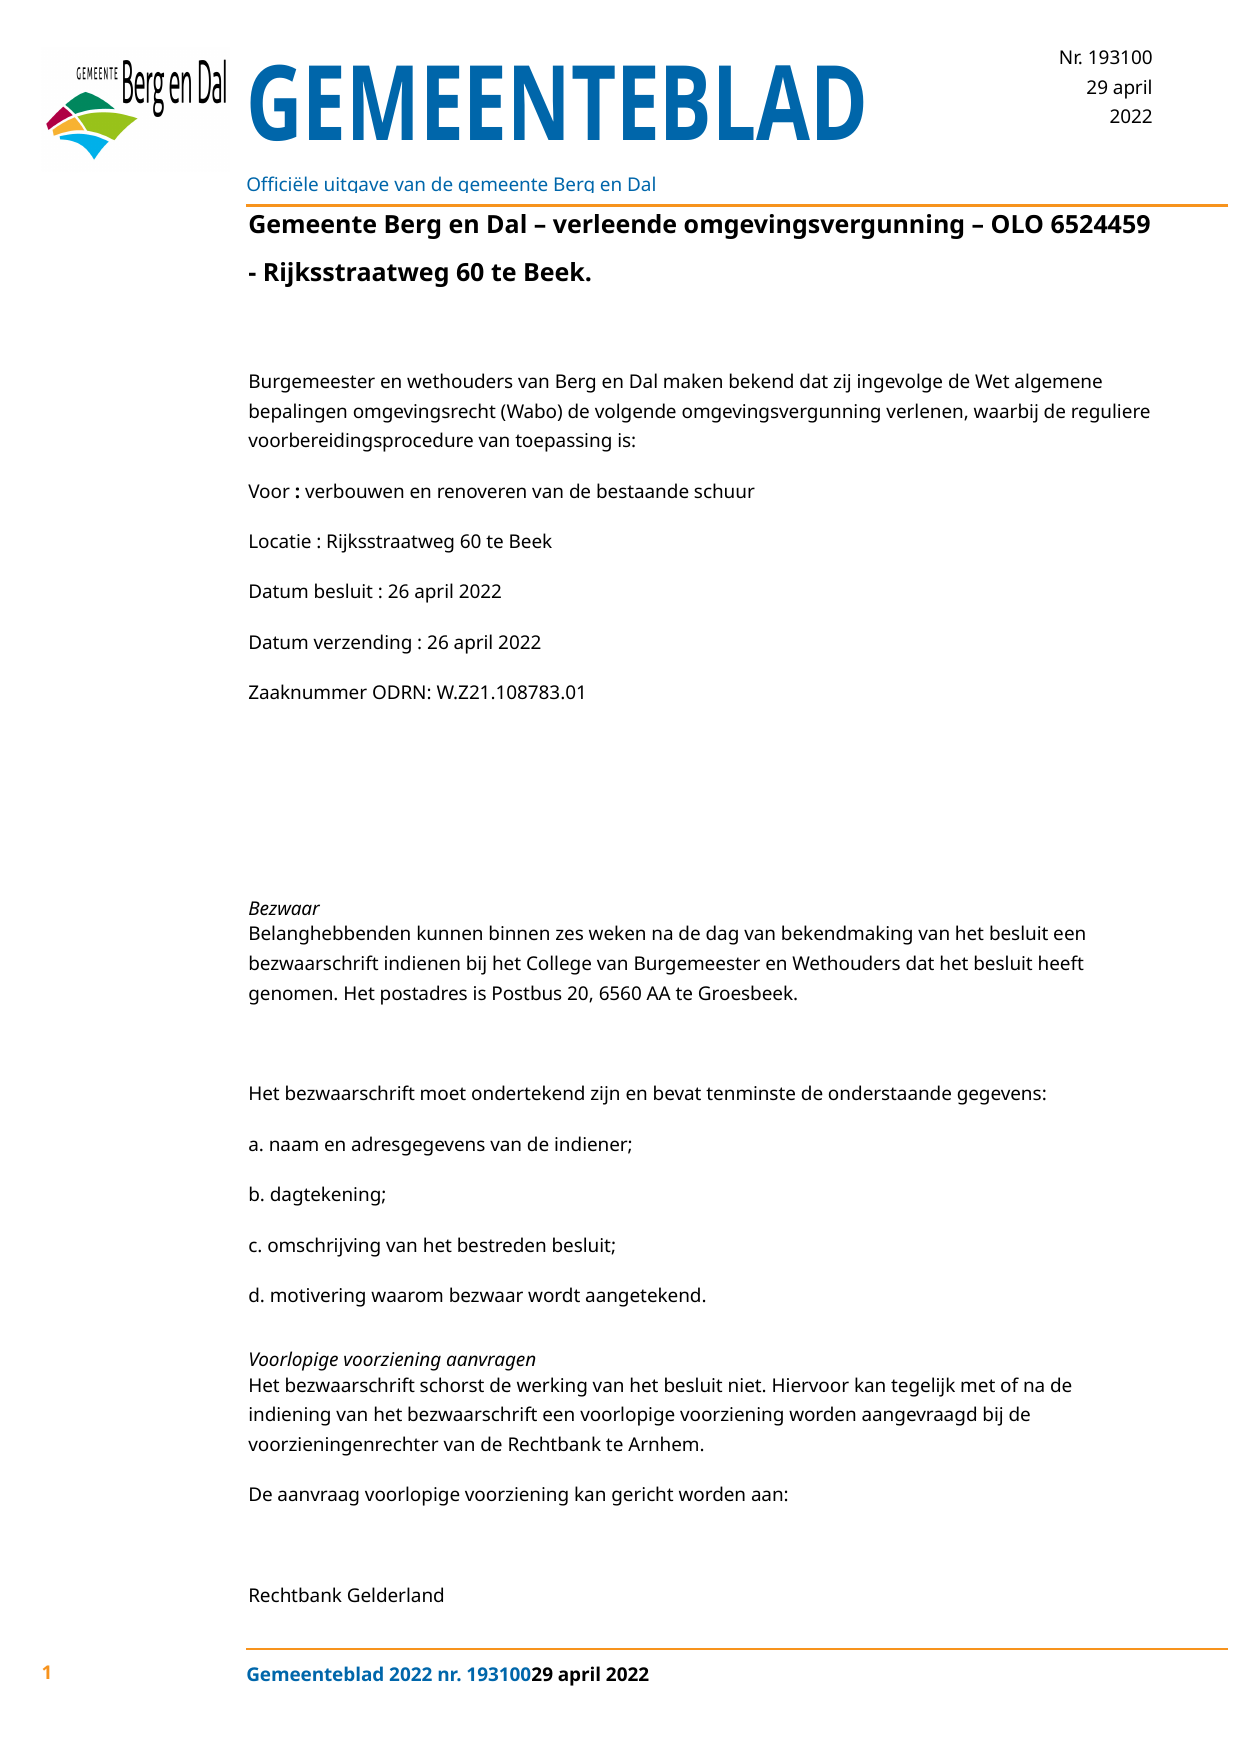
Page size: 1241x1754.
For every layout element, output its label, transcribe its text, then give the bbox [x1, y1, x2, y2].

picture [41, 47, 231, 172]
text c. omschrijving van het bestreden besluit; [248, 1232, 1152, 1257]
text Gemeente Berg en Dal – verleende omgevingsvergunning – OLO 6524459 - Rijksstraatweg 60 te Beek. [248, 207, 1152, 288]
text Rechtbank Gelderland [248, 1582, 1152, 1608]
text Voor : verbouwen en renoveren van de bestaande schuur [248, 478, 1152, 504]
text a. naam en adresgegevens van de indiener; [248, 1131, 1152, 1157]
text Bezwaar [248, 895, 1152, 921]
text Datum verzending : 26 april 2022 [248, 629, 1152, 655]
text De aanvraag voorlopige voorziening kan gericht worden aan: [248, 1481, 1152, 1507]
text d. motivering waarom bezwaar wordt aangetekend. [248, 1282, 1152, 1308]
text b. dagtekening; [248, 1181, 1152, 1207]
text Het bezwaarschrift schorst de werking van het besluit niet. Hiervoor kan tegelijk met of na de indiening van het bezwaarschrift een voorlopige voorziening worden aangevraagd bij de voorzieningenrechter van de Rechtbank te Arnhem. [248, 1372, 1152, 1457]
text Locatie : Rijksstraatweg 60 te Beek [248, 528, 1152, 554]
text Zaaknummer ODRN: W.Z21.108783.01 [248, 679, 1152, 705]
text Datum besluit : 26 april 2022 [248, 579, 1152, 604]
text Burgemeester en wethouders van Berg en Dal maken bekend dat zij ingevolge de Wet algemene bepalingen omgevingsrecht (Wabo) de volgende omgevingsvergunning verlenen, waarbij de reguliere voorbereidingsprocedure van toepassing is: [248, 368, 1152, 453]
text Het bezwaarschrift moet ondertekend zijn en bevat tenminste de onderstaande gegevens: [248, 1081, 1152, 1106]
text Belanghebbenden kunnen binnen zes weken na de dag van bekendmaking van het besluit een bezwaarschrift indienen bij het College van Burgemeester en Wethouders dat het besluit heeft genomen. Het postadres is Postbus 20, 6560 AA te Groesbeek. [248, 921, 1152, 1005]
text Voorlopige voorziening aanvragen [248, 1346, 1152, 1372]
